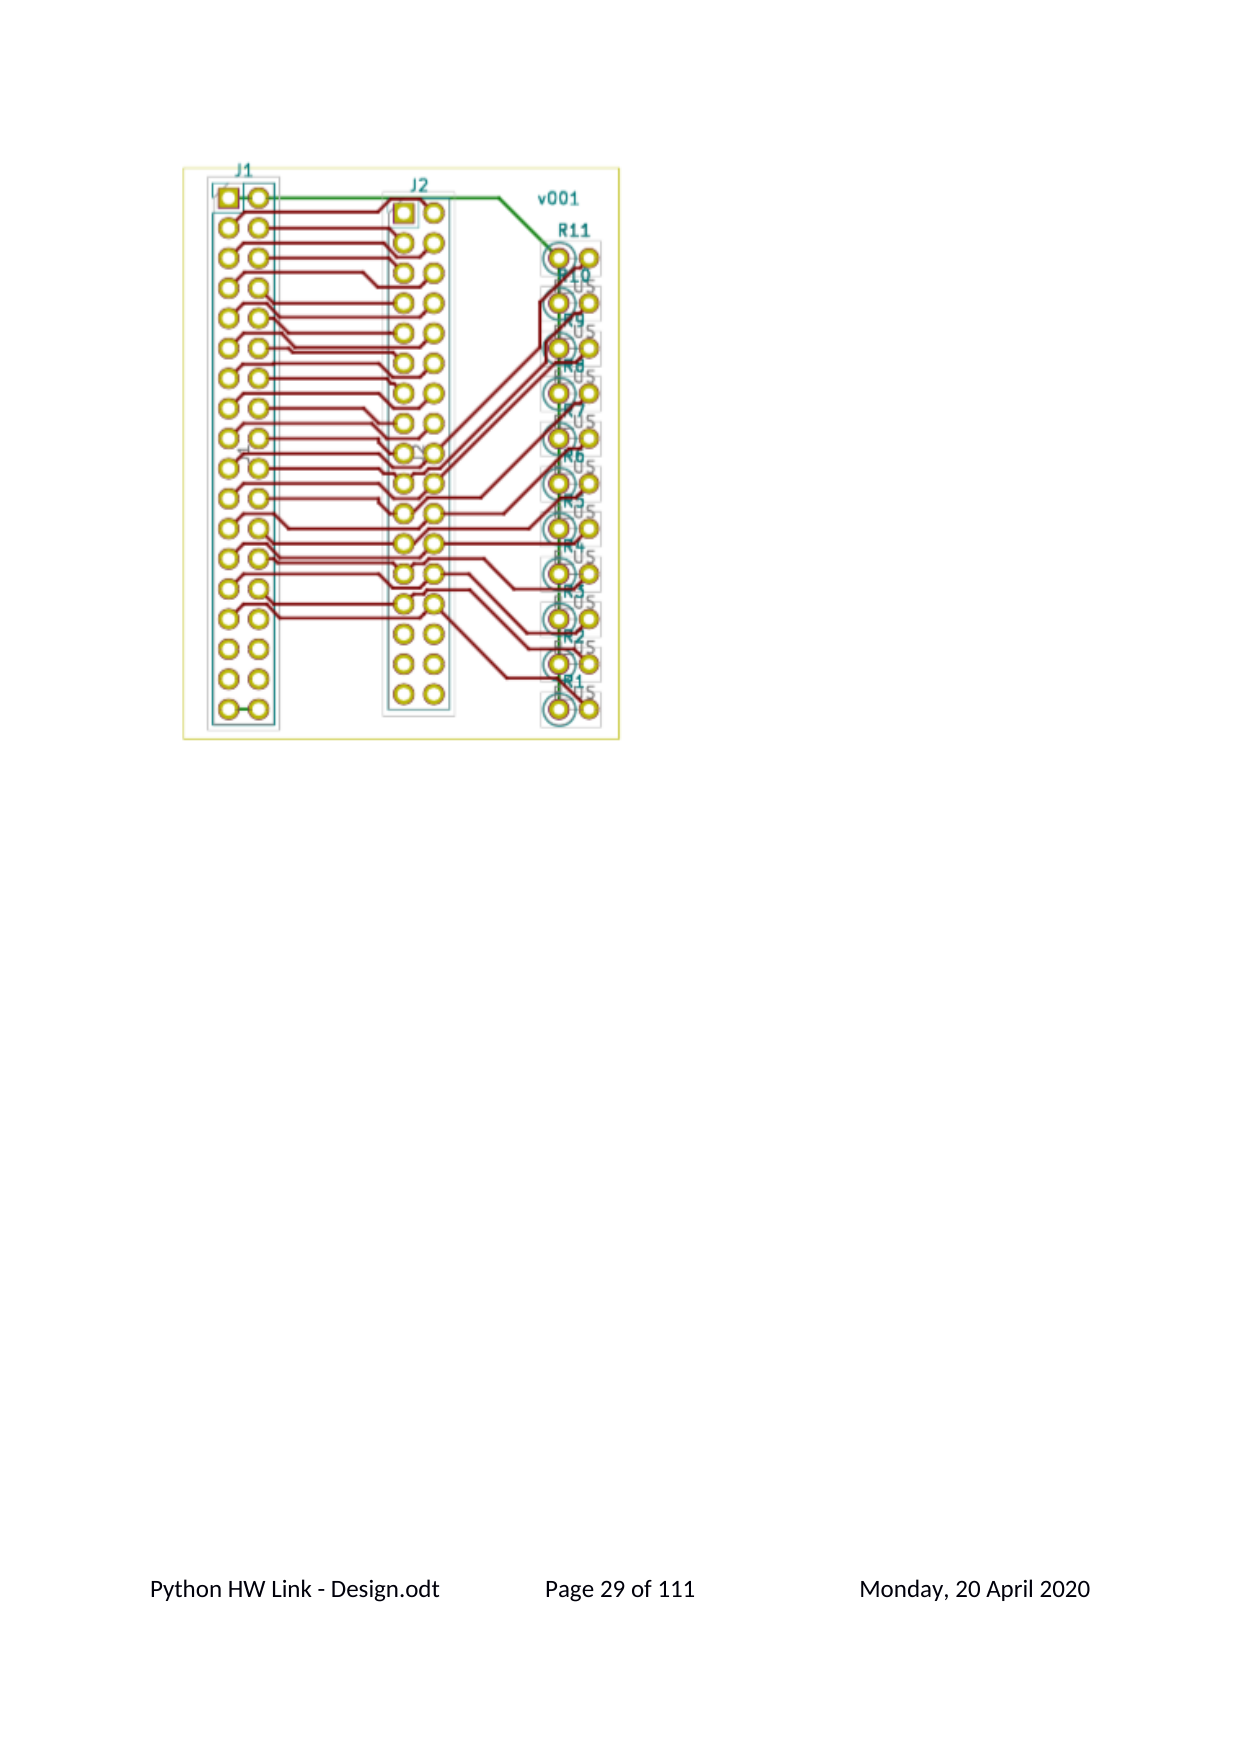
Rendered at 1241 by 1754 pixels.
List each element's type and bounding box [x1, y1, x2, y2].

picture [150, 150, 651, 778]
